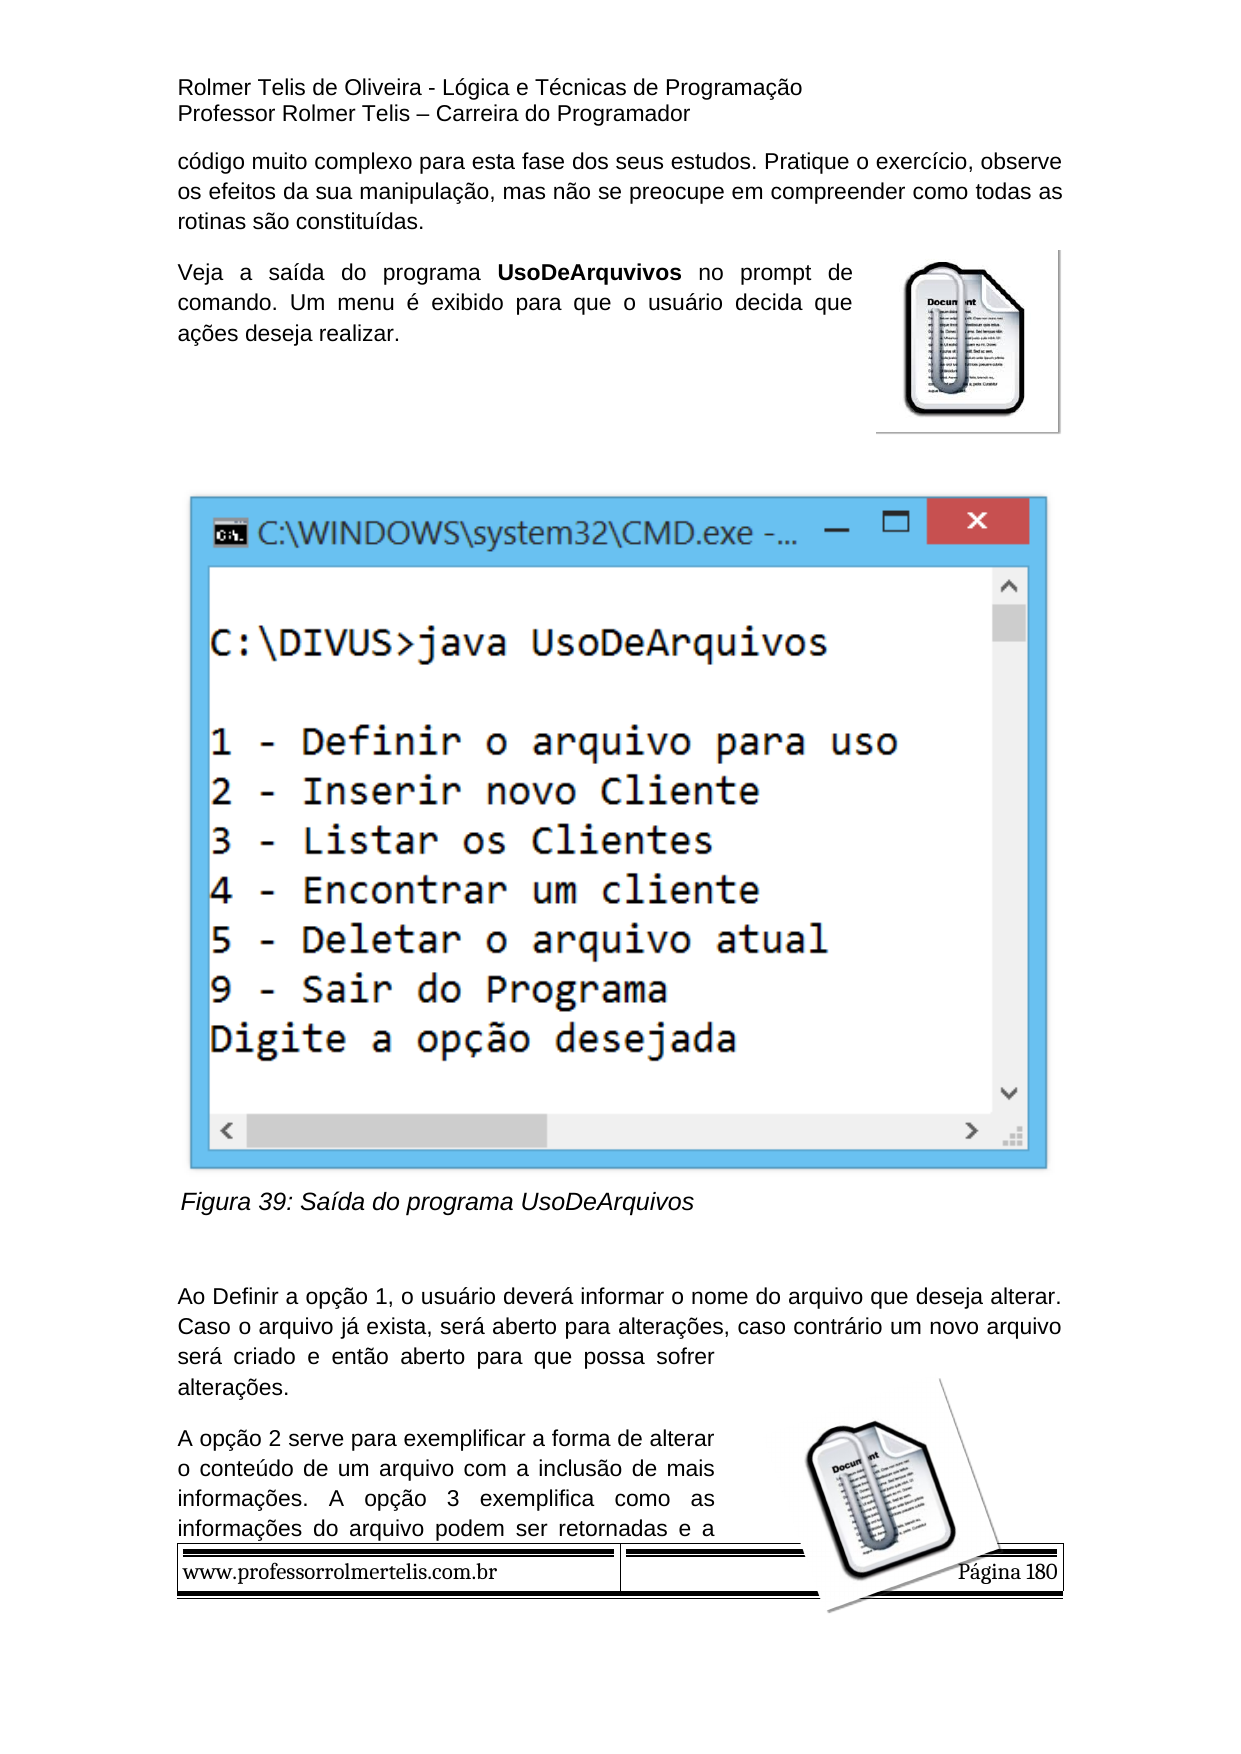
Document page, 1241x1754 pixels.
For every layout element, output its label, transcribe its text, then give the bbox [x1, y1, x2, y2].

text código muito complexo para esta fase dos seus estudos. Pratique o exercício, observe os efeitos da sua manipulação, mas não se preocupe em compreender como todas as rotinas são constituídas. [177, 148, 1063, 234]
picture [872, 245, 1058, 432]
picture [763, 1374, 998, 1610]
text A opção 2 serve para exemplificar a forma de alterar o conteúdo de um arquivo com a inclusão de mais informações. A opção 3 exemplifica como as informações do arquivo podem ser retornadas e a [177, 1424, 799, 1541]
text Ao Definir a opção 1, o usuário deverá informar o nome do arquivo que deseja alterar. Caso o arquivo já exista, será aberto para alterações, caso contrário um novo arquivo será criado e então aberto para que possa sofrer alterações. [177, 1283, 1063, 1400]
text [958, 1424, 1063, 1541]
picture [180, 488, 1058, 1178]
text Figura 39: Saída do programa UsoDeArquivos [180, 1178, 1058, 1216]
text Veja a saída do programa UsoDeArquvivos no prompt de comando. Um menu é exibido para que o usuário decida que ações deseja realizar. [177, 259, 872, 346]
